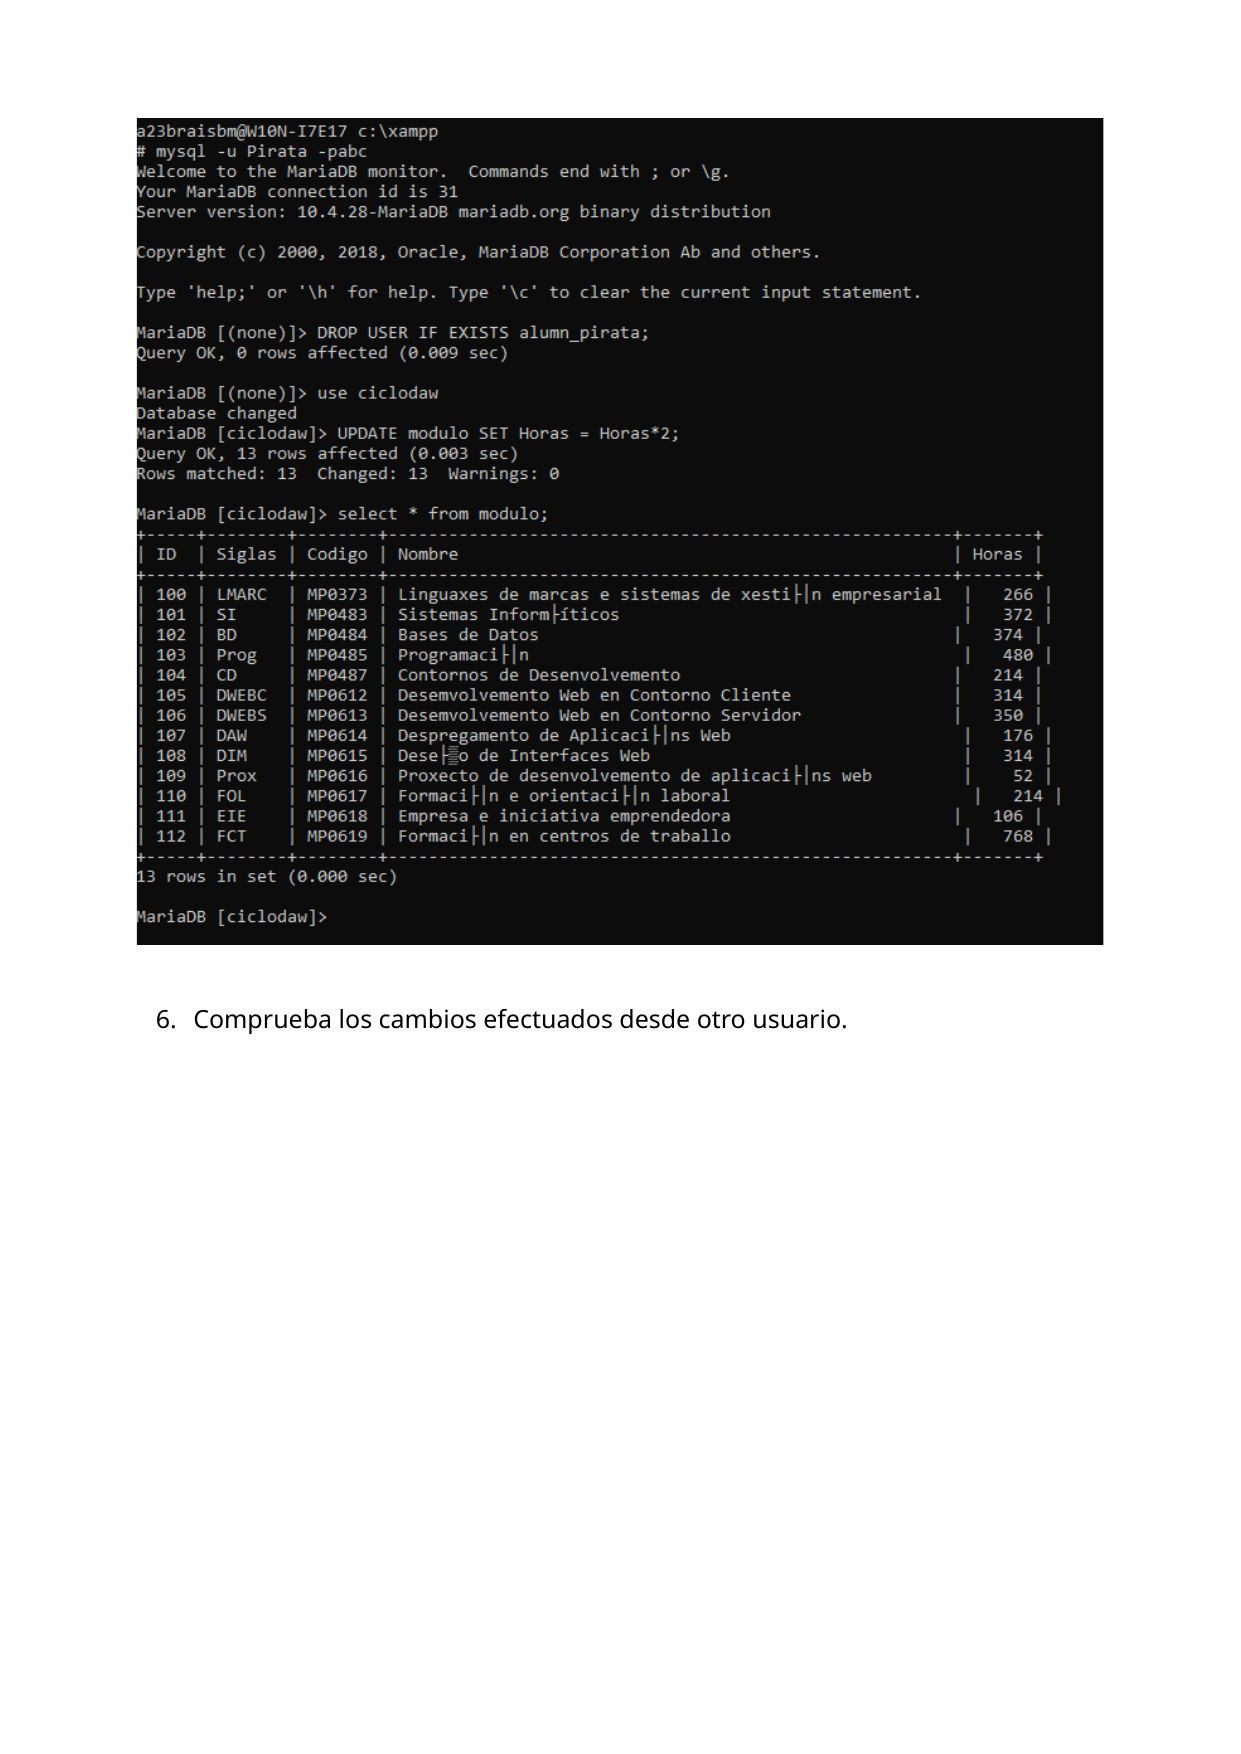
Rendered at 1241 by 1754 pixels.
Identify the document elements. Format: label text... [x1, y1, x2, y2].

list Comprueba los cambios efectuados desde otro usuario. [156, 1002, 1122, 1036]
picture [136, 118, 1104, 945]
